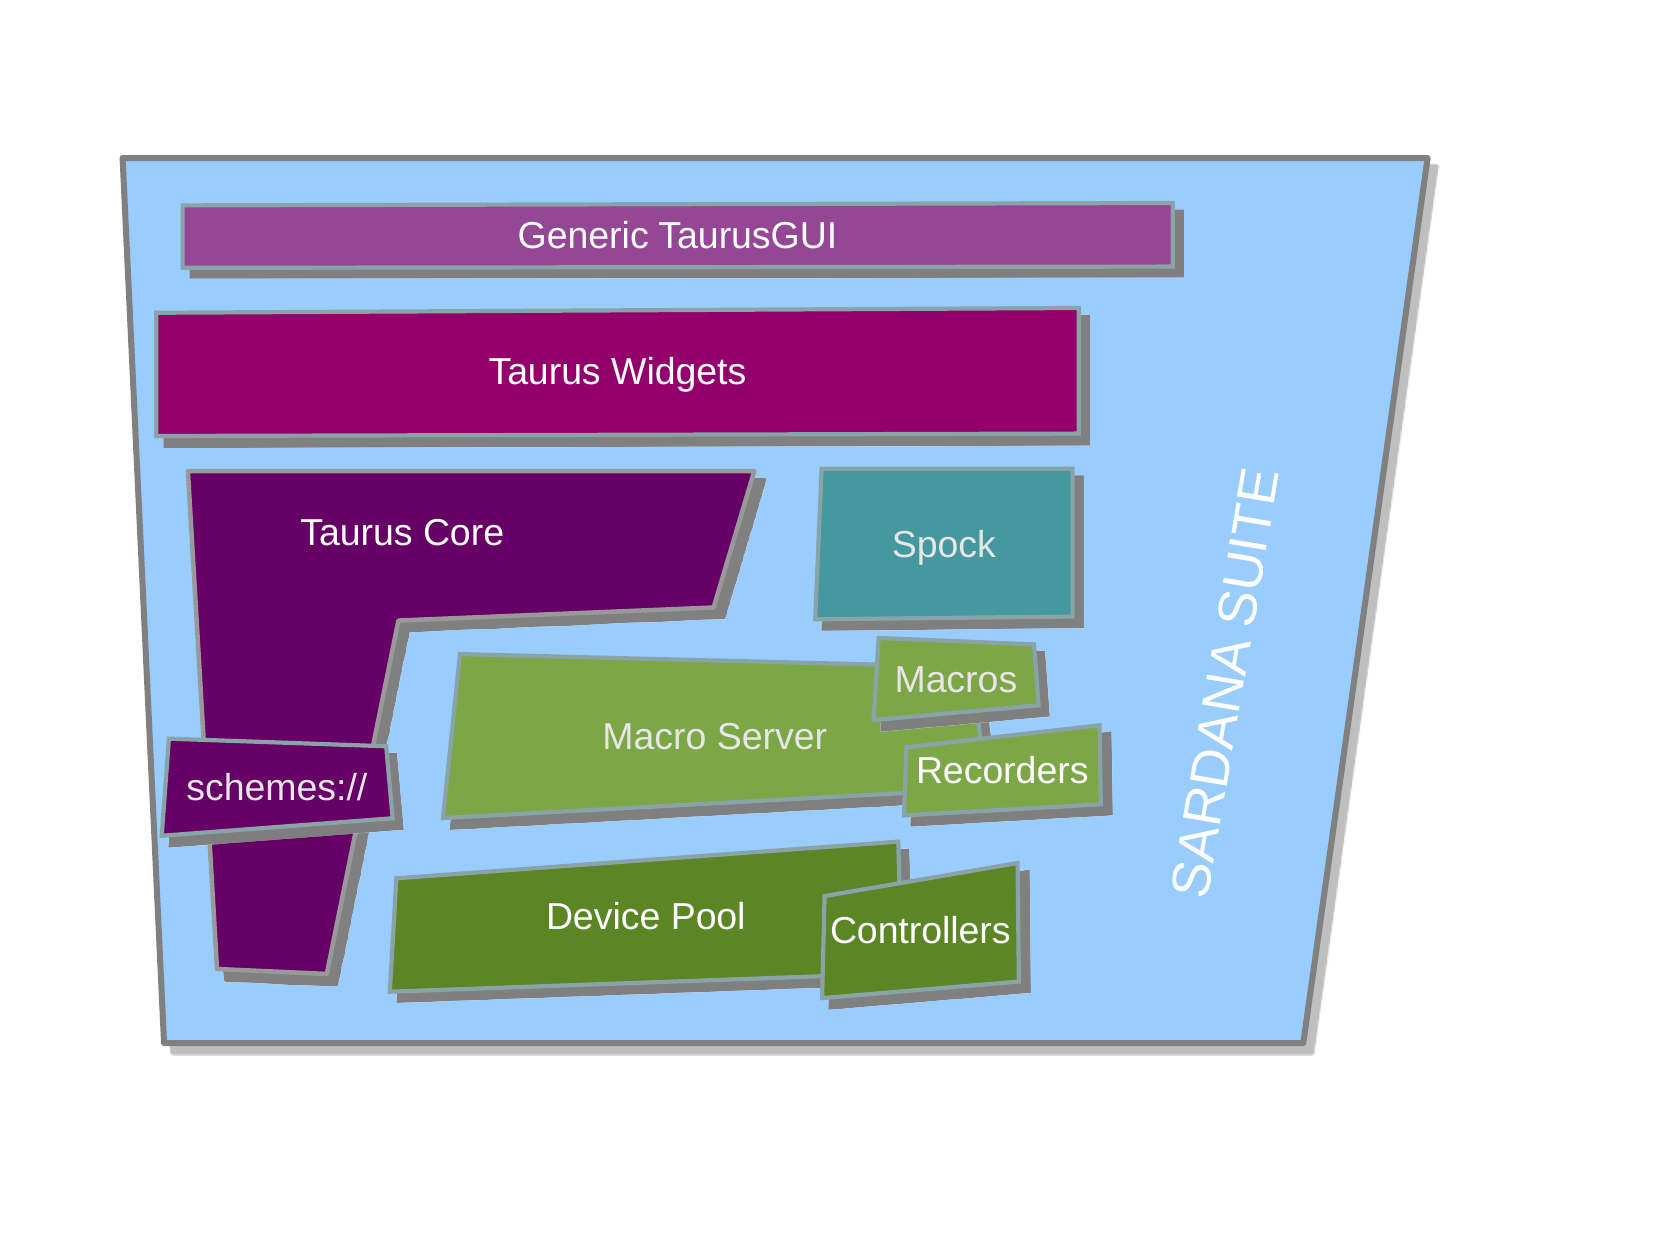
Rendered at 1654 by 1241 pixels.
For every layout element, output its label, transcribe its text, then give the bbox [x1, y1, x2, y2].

text_box Spock [815, 468, 1073, 620]
text_box Macro Server [443, 654, 981, 819]
text_box Generic TaurusGUI [182, 202, 1173, 268]
text_box Taurus Widgets [156, 307, 1079, 437]
text_box SARDANA SUITE [1147, 267, 1360, 925]
text_box schemes:// [161, 738, 393, 836]
text_box Device Pool [389, 841, 900, 992]
text_box Controllers [822, 863, 1019, 999]
text_box Taurus Core [285, 503, 607, 581]
text_box Macros [873, 637, 1039, 721]
text_box Recorders [904, 725, 1101, 816]
text_box [122, 158, 1428, 1044]
